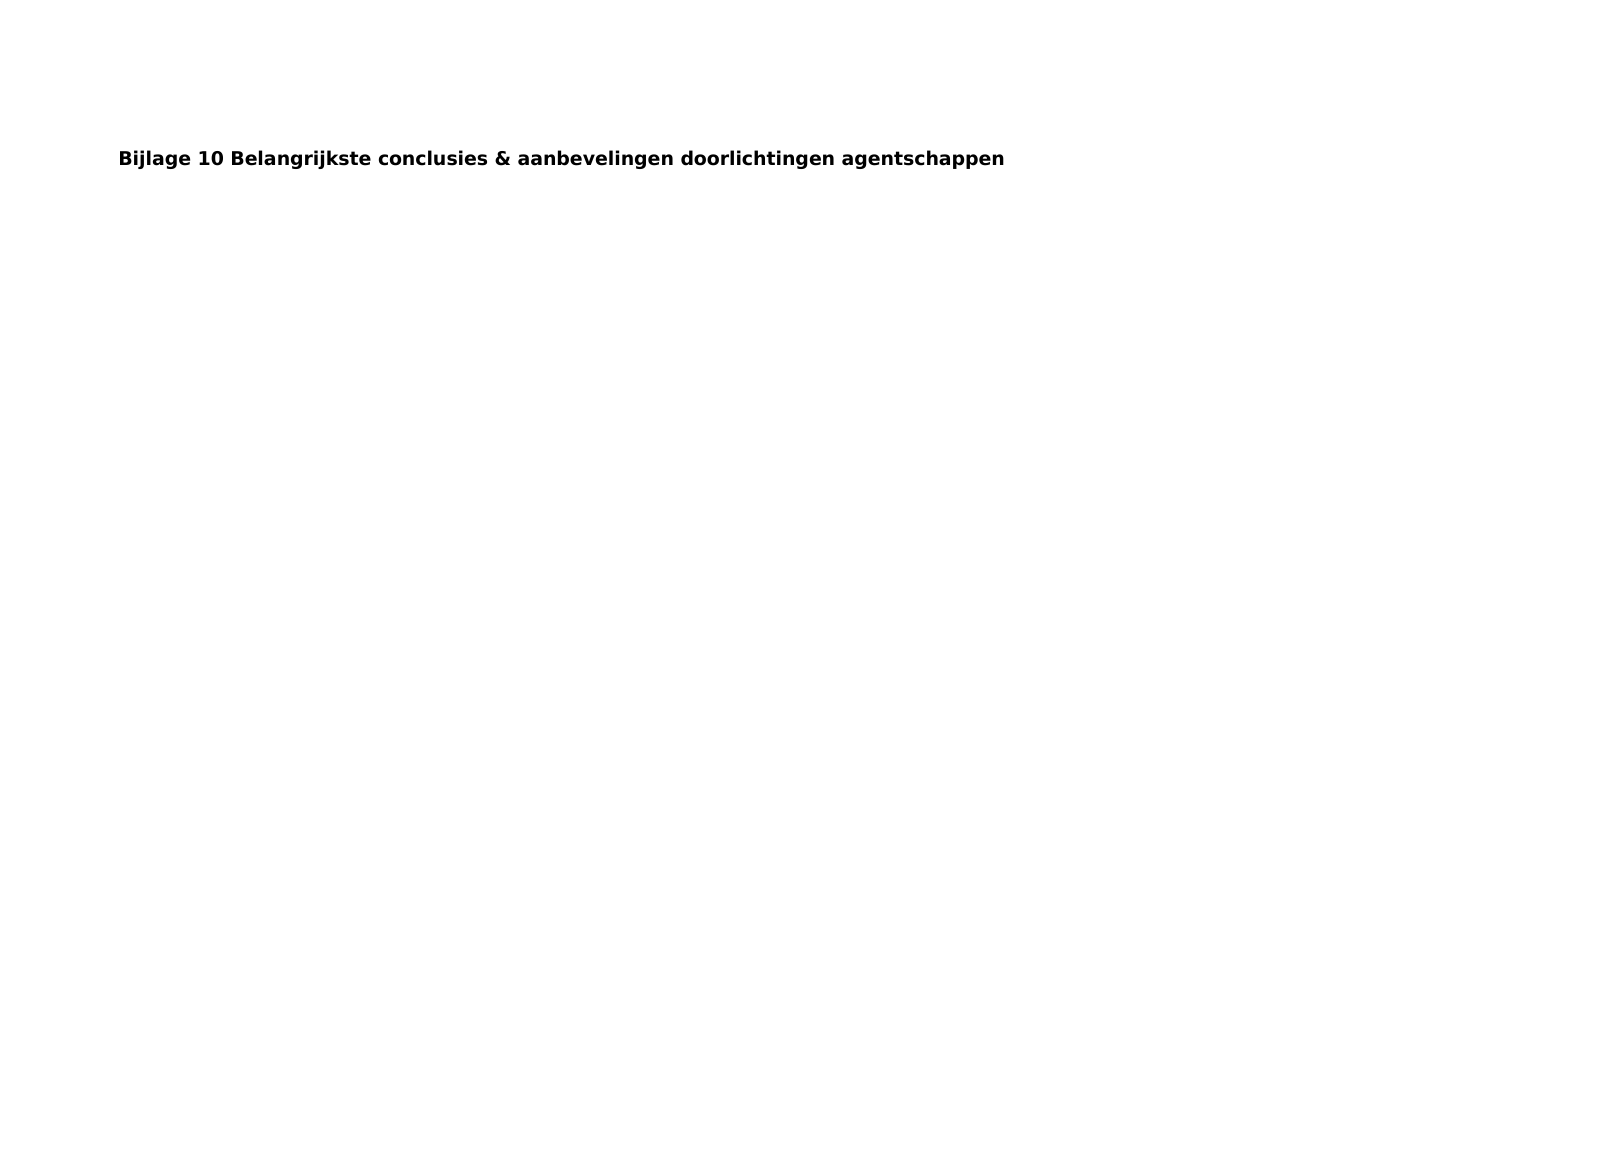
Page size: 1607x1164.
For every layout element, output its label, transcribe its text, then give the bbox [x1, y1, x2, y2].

subtitle Bijlage 10 Belangrijkste conclusies & aanbevelingen doorlichtingen agentschappen [118, 148, 1488, 170]
